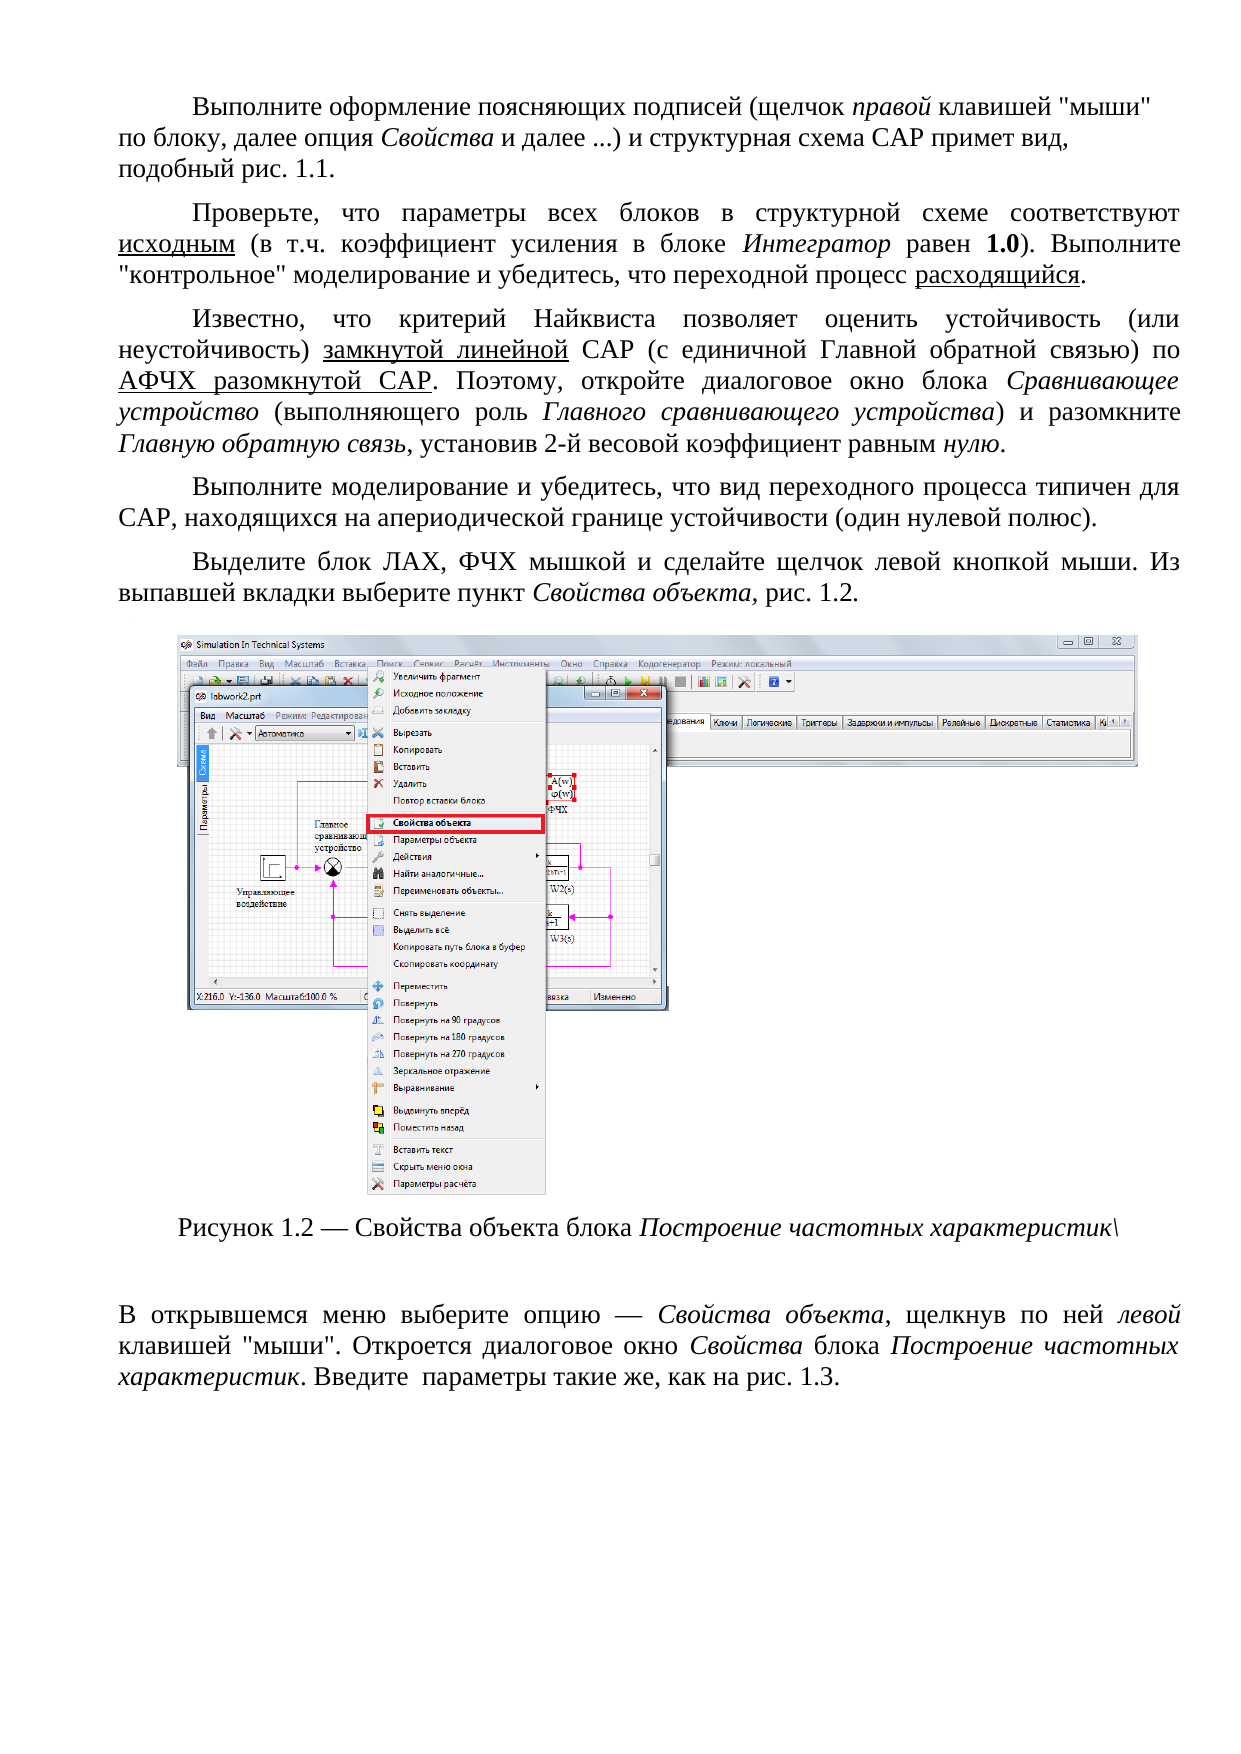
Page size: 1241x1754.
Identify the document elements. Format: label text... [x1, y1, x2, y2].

text Известно, что критерий Найквиста позволяет оценить устойчивость (или неустойчивость) замкнутой линейной САР (с единичной Главной обратной связью) по АФЧХ разомкнутой САР. Поэтому, откройте диалоговое окно блока Сравнивающее устройство (выполняющего роль Главного сравнивающего устройства) и разомкните Главную обратную связь, установив 2-й весовой коэффициент равным нулю. [118, 302, 1181, 458]
text Выделите блок ЛАХ, ФЧХ мышкой и сделайте щелчок левой кнопкой мыши. Из выпавшей вкладки выберите пункт Свойства объекта, рис. 1.2. [118, 545, 1181, 607]
text Проверьте, что параметры всех блоков в структурной схеме соответствуют исходным (в т.ч. коэффициент усиления в блоке Интегратор равен 1.0). Выполните "контрольное" моделирование и убедитесь, что переходной процесс расходящийся. [118, 196, 1181, 289]
text Выполните оформление поясняющих подписей (щелчок правой клавишей "мыши" по блоку, далее опция Свойства и далее ...) и структурная схема САР примет вид, подобный рис. 1.1. [118, 59, 1181, 184]
text Выполните моделирование и убедитесь, что вид переходного процесса типичен для САР, находящихся на апериодической границе устойчивости (один нулевой полюс). [118, 470, 1181, 533]
picture [135, 620, 1164, 1211]
text В открывшемся меню выберите опцию — Свойства объекта, щелкнув по ней левой клавишей "мыши". Откроется диалоговое окно Свойства блока Построение частотных характеристик. Введите параметры такие же, как на рис. 1.3. [118, 1298, 1181, 1391]
text Рисунок 1.2 — Свойства объекта блока Построение частотных характеристик\ [118, 1211, 1181, 1242]
